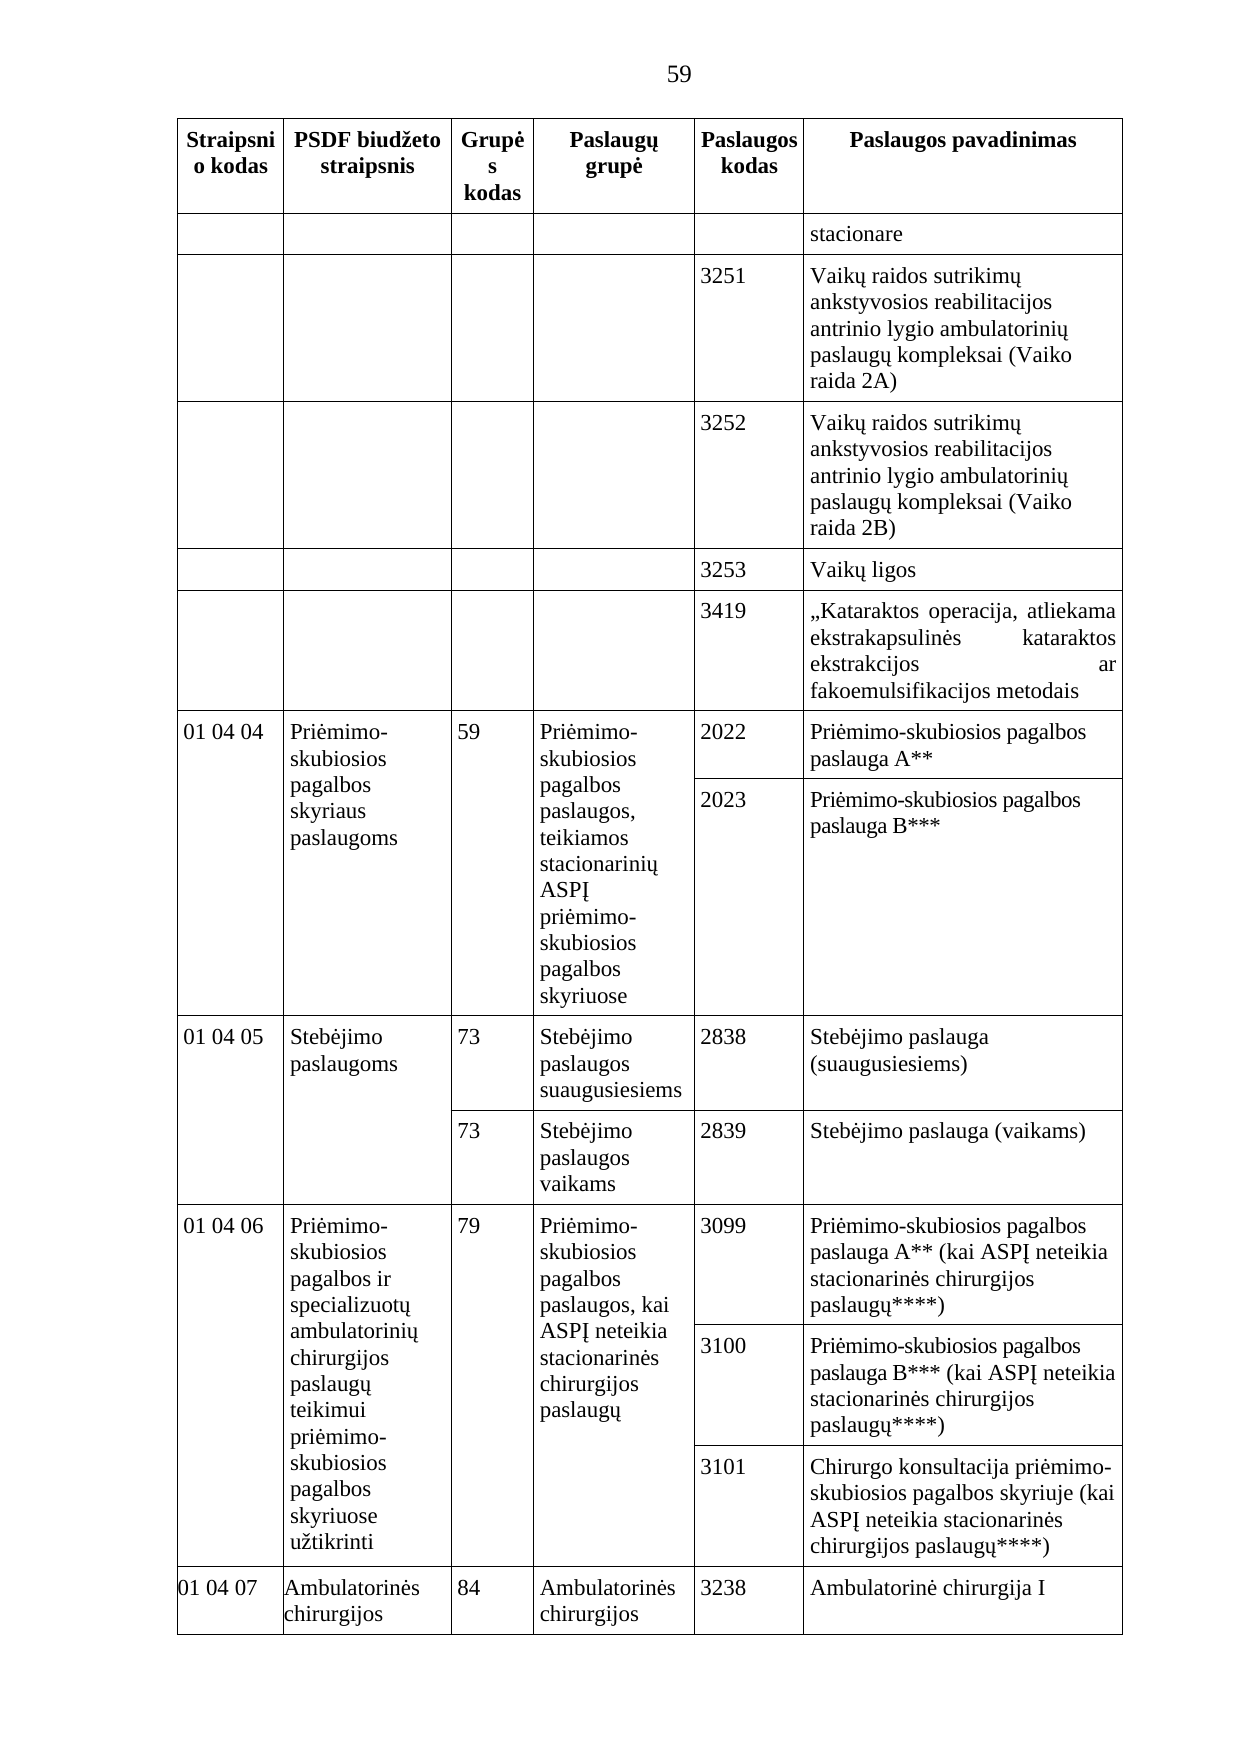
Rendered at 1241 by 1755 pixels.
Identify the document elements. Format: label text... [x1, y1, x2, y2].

table_cell [178, 778, 283, 1015]
table_cell Stebėjimo paslaugoms [284, 1016, 451, 1204]
table_cell Ambulatorinės chirurgijos [534, 1567, 694, 1633]
table_cell [534, 402, 694, 548]
table_cell Ambulatorinės chirurgijos [284, 1567, 451, 1633]
table_cell 79 [452, 1205, 533, 1324]
table_header Paslaugų grupė [534, 119, 694, 212]
table_header Grupės kodas [452, 119, 533, 212]
table_header PSDF biudžeto straipsnis [284, 119, 451, 212]
table_cell Stebėjimo paslauga (suaugusiesiems) [804, 1016, 1122, 1109]
table_cell Priėmimo-skubiosios pagalbos skyriaus paslaugoms [284, 711, 451, 1015]
table_cell [178, 591, 283, 710]
table_cell [452, 214, 533, 254]
table_cell Stebėjimo paslaugos suaugusiesiems [534, 1016, 694, 1109]
table_cell Priėmimo-skubiosios pagalbos ir specializuotų ambulatorinių chirurgijos paslaugų teikimui priėmimo-skubiosios pagalbos skyriuose užtikrinti [284, 1205, 451, 1566]
table_cell [284, 402, 451, 548]
table_cell 3101 [695, 1446, 803, 1566]
table_cell [452, 591, 533, 710]
table_cell Priėmimo-skubiosios pagalbos paslauga A** [804, 711, 1122, 778]
table_cell 2839 [695, 1111, 803, 1204]
table_cell Vaikų ligos [804, 549, 1122, 589]
table_cell [534, 214, 694, 254]
table_cell 01 04 04 [178, 711, 283, 778]
table_cell [284, 255, 451, 401]
table_cell [178, 214, 283, 254]
table_cell Stebėjimo paslaugos vaikams [534, 1111, 694, 1204]
table_cell Priėmimo-skubiosios pagalbos paslaugos, teikiamos stacionarinių ASPĮ priėmimo-skubiosios pagalbos skyriuose [534, 711, 694, 1015]
table_cell Chirurgo konsultacija priėmimo-skubiosios pagalbos skyriuje (kai ASPĮ neteikia stacionarinės chirurgijos paslaugų****) [804, 1446, 1122, 1566]
table_cell Vaikų raidos sutrikimų ankstyvosios reabilitacijos antrinio lygio ambulatorinių paslaugų kompleksai (Vaiko raida 2A) [804, 255, 1122, 401]
table_cell 59 [452, 711, 533, 778]
table_cell [178, 1445, 283, 1566]
table_cell 2838 [695, 1016, 803, 1109]
table_cell Priėmimo-skubiosios pagalbos paslaugos, kai ASPĮ neteikia stacionarinės chirurgijos paslaugų [534, 1205, 694, 1445]
table_cell [284, 214, 451, 254]
table_cell 3100 [695, 1325, 803, 1445]
table_cell [178, 549, 283, 589]
table_cell Vaikų raidos sutrikimų ankstyvosios reabilitacijos antrinio lygio ambulatorinių paslaugų kompleksai (Vaiko raida 2B) [804, 402, 1122, 548]
table_cell 3099 [695, 1205, 803, 1324]
table_cell [452, 778, 533, 1015]
table_cell 84 [452, 1567, 533, 1633]
table_cell Priėmimo-skubiosios pagalbos paslauga B*** [804, 779, 1122, 1015]
table_cell 01 04 06 [178, 1205, 283, 1324]
table_cell [178, 255, 283, 401]
table_cell [452, 1324, 533, 1445]
table_cell [452, 402, 533, 548]
table_cell 73 [452, 1111, 533, 1204]
table_cell [284, 549, 451, 589]
table_cell 3251 [695, 255, 803, 401]
table_cell [452, 1445, 533, 1566]
table_cell [695, 214, 803, 254]
table_cell [452, 255, 533, 401]
table_cell [534, 591, 694, 710]
table_cell 2023 [695, 779, 803, 1015]
table_cell Priėmimo-skubiosios pagalbos paslauga B*** (kai ASPĮ neteikia stacionarinės chirurgijos paslaugų****) [804, 1325, 1122, 1445]
table_cell Priėmimo-skubiosios pagalbos paslauga A** (kai ASPĮ neteikia stacionarinės chirurgijos paslaugų****) [804, 1205, 1122, 1324]
table_cell 2022 [695, 711, 803, 778]
table_cell [534, 255, 694, 401]
table_cell „Kataraktos operacija, atliekama ekstrakapsulinės kataraktos ekstrakcijos ar fakoemulsifikacijos metodais [804, 591, 1122, 710]
table_cell 3419 [695, 591, 803, 710]
table_cell 3253 [695, 549, 803, 589]
table_cell Ambulatorinė chirurgija I [804, 1567, 1122, 1633]
table_cell 01 04 05 [178, 1016, 283, 1204]
table_cell stacionare [804, 214, 1122, 254]
table_cell [178, 402, 283, 548]
table_cell Stebėjimo paslauga (vaikams) [804, 1111, 1122, 1204]
table_cell 73 [452, 1016, 533, 1109]
table_cell [284, 591, 451, 710]
table_cell 3252 [695, 402, 803, 548]
table_cell [178, 1324, 283, 1445]
table_header Paslaugos kodas [695, 119, 803, 212]
table_cell [534, 549, 694, 589]
table_header Paslaugos pavadinimas [804, 119, 1122, 212]
table_header Straipsnio kodas [178, 119, 283, 212]
table_cell [534, 1445, 694, 1566]
table_cell [452, 549, 533, 589]
table_cell 01 04 07 [178, 1567, 283, 1633]
table_cell 3238 [695, 1567, 803, 1633]
